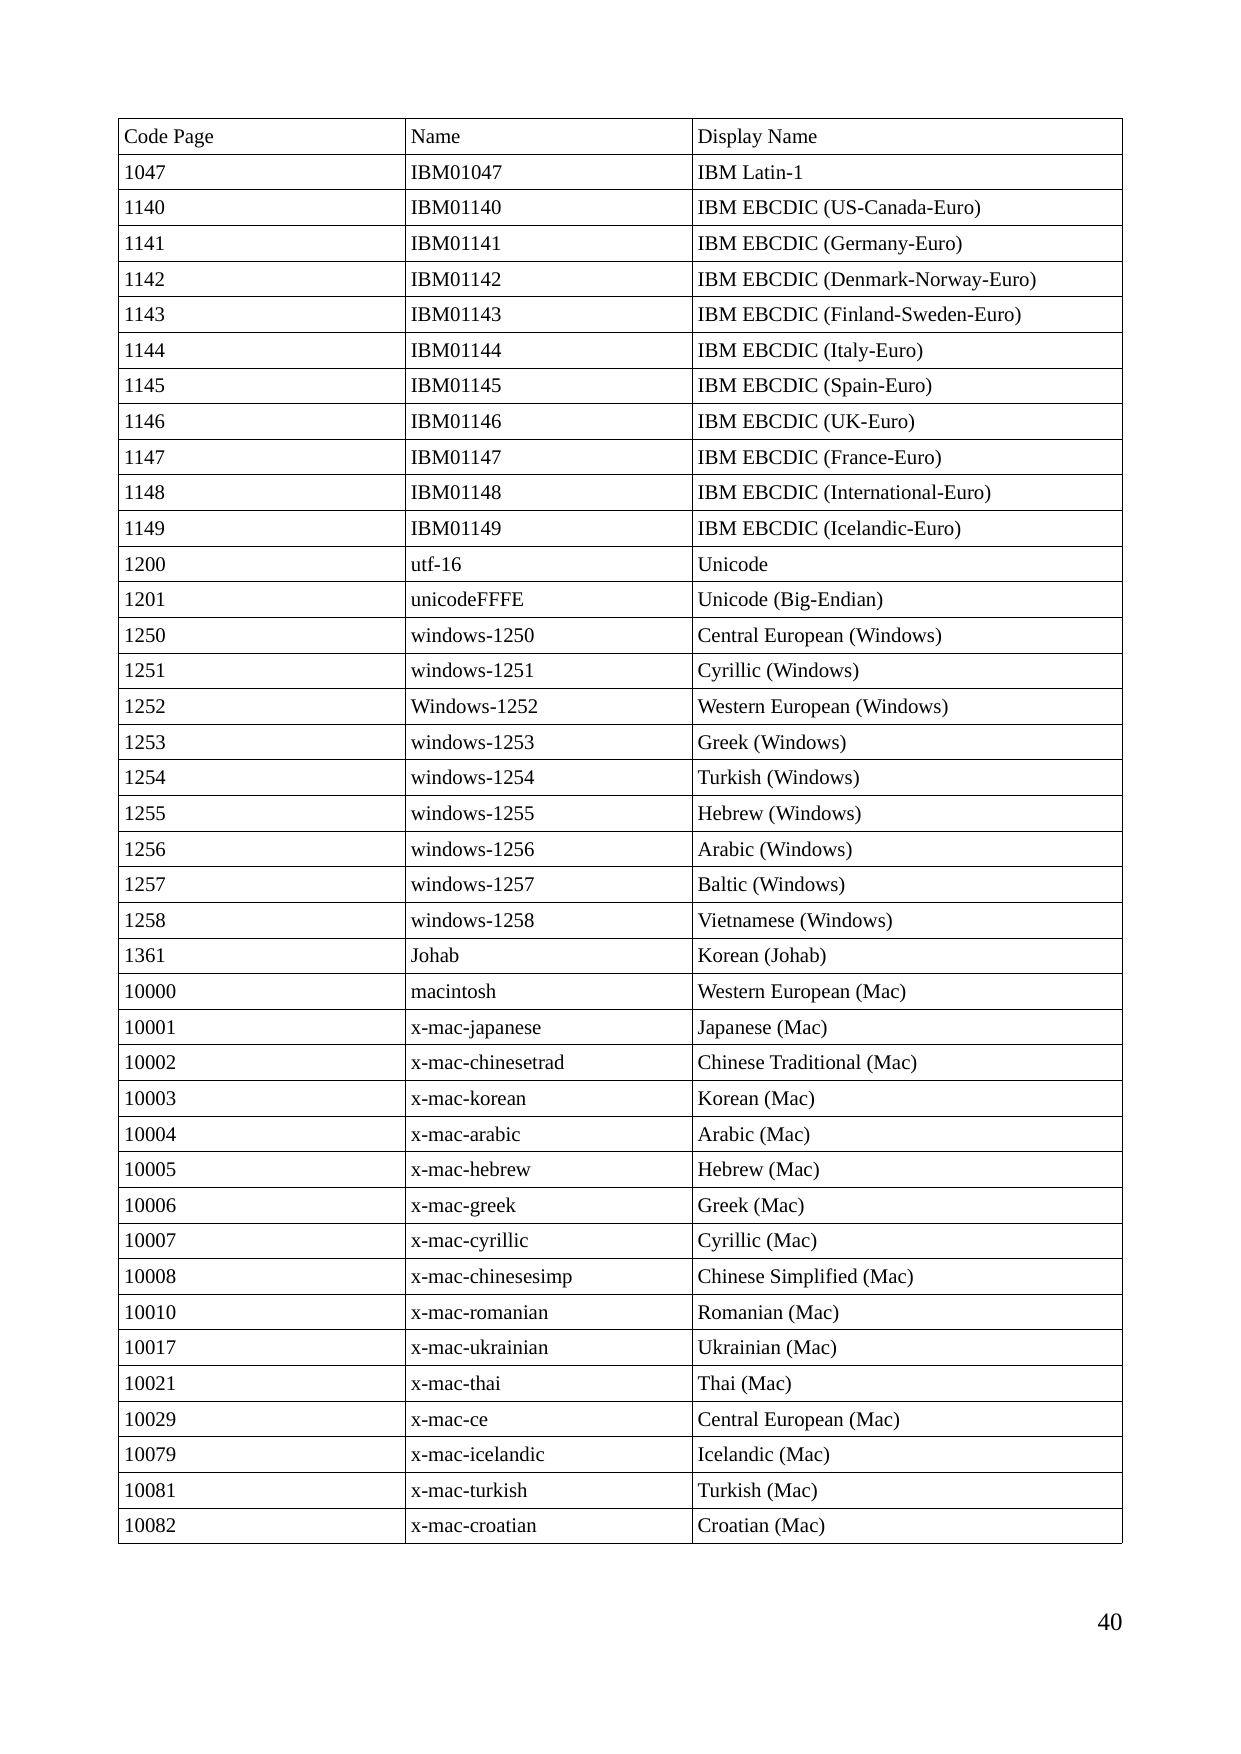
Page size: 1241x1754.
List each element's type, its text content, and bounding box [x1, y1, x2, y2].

table_cell x-mac-icelandic [406, 1437, 692, 1472]
table_cell IBM01144 [406, 333, 692, 367]
table_cell 1251 [119, 654, 405, 688]
table_cell 10008 [119, 1259, 405, 1294]
table_cell Windows-1252 [406, 689, 692, 724]
table_header Name [406, 119, 692, 154]
table_cell Unicode [693, 547, 1122, 581]
table_cell x-mac-croatian [406, 1509, 692, 1543]
table_cell Cyrillic (Mac) [693, 1224, 1122, 1258]
table_cell x-mac-thai [406, 1366, 692, 1401]
table_cell IBM01142 [406, 262, 692, 296]
table_cell Central European (Windows) [693, 618, 1122, 652]
table_cell 10000 [119, 974, 405, 1009]
table_cell IBM01147 [406, 440, 692, 474]
table_cell Chinese Simplified (Mac) [693, 1259, 1122, 1294]
table_cell Johab [406, 939, 692, 973]
table_cell 1258 [119, 903, 405, 937]
table_cell windows-1255 [406, 796, 692, 831]
table_cell x-mac-cyrillic [406, 1224, 692, 1258]
table_cell 1140 [119, 190, 405, 225]
table_cell x-mac-turkish [406, 1473, 692, 1507]
table_cell Hebrew (Mac) [693, 1152, 1122, 1187]
table_header Code Page [119, 119, 405, 154]
table_cell Chinese Traditional (Mac) [693, 1045, 1122, 1080]
table_cell 1250 [119, 618, 405, 652]
table_cell x-mac-ukrainian [406, 1330, 692, 1365]
table_cell 1361 [119, 939, 405, 973]
table_cell 1148 [119, 475, 405, 510]
table_cell Western European (Windows) [693, 689, 1122, 724]
table_cell Turkish (Mac) [693, 1473, 1122, 1507]
table_cell 1141 [119, 226, 405, 261]
table_cell 1145 [119, 369, 405, 403]
table_cell 10082 [119, 1509, 405, 1543]
table_cell IBM01145 [406, 369, 692, 403]
table_cell Thai (Mac) [693, 1366, 1122, 1401]
table_cell Icelandic (Mac) [693, 1437, 1122, 1472]
table_cell 1254 [119, 760, 405, 795]
table_cell IBM Latin-1 [693, 155, 1122, 189]
table_cell Vietnamese (Windows) [693, 903, 1122, 937]
table_cell Cyrillic (Windows) [693, 654, 1122, 688]
table_cell 1200 [119, 547, 405, 581]
table_cell 1144 [119, 333, 405, 367]
table_cell Ukrainian (Mac) [693, 1330, 1122, 1365]
table_cell IBM01047 [406, 155, 692, 189]
table_cell IBM EBCDIC (Germany-Euro) [693, 226, 1122, 261]
table_cell 1257 [119, 867, 405, 902]
table_cell x-mac-korean [406, 1081, 692, 1116]
table_cell x-mac-greek [406, 1188, 692, 1222]
table_cell IBM EBCDIC (International-Euro) [693, 475, 1122, 510]
table_cell windows-1256 [406, 832, 692, 866]
table_cell 1147 [119, 440, 405, 474]
table_cell 10005 [119, 1152, 405, 1187]
table_cell unicodeFFFE [406, 582, 692, 617]
table_cell x-mac-japanese [406, 1010, 692, 1044]
table_cell 10079 [119, 1437, 405, 1472]
table_cell Central European (Mac) [693, 1402, 1122, 1436]
table_cell 1142 [119, 262, 405, 296]
table_cell windows-1253 [406, 725, 692, 759]
table_cell x-mac-hebrew [406, 1152, 692, 1187]
table_cell 10006 [119, 1188, 405, 1222]
table_cell macintosh [406, 974, 692, 1009]
table_cell 10010 [119, 1295, 405, 1329]
table_header Display Name [693, 119, 1122, 154]
table_cell 10004 [119, 1117, 405, 1151]
table_cell 10081 [119, 1473, 405, 1507]
table_cell 1146 [119, 404, 405, 439]
table_cell Croatian (Mac) [693, 1509, 1122, 1543]
table_cell IBM EBCDIC (UK-Euro) [693, 404, 1122, 439]
table_cell 1201 [119, 582, 405, 617]
table_cell x-mac-ce [406, 1402, 692, 1436]
table_cell 1255 [119, 796, 405, 831]
table_cell 10021 [119, 1366, 405, 1401]
table_cell x-mac-romanian [406, 1295, 692, 1329]
table_cell 10007 [119, 1224, 405, 1258]
table_cell 1253 [119, 725, 405, 759]
table_cell IBM EBCDIC (Spain-Euro) [693, 369, 1122, 403]
table_cell 10001 [119, 1010, 405, 1044]
table_cell windows-1250 [406, 618, 692, 652]
table_cell Korean (Mac) [693, 1081, 1122, 1116]
table_cell IBM01148 [406, 475, 692, 510]
table_cell IBM EBCDIC (Finland-Sweden-Euro) [693, 297, 1122, 332]
table_cell Baltic (Windows) [693, 867, 1122, 902]
table_cell x-mac-chinesetrad [406, 1045, 692, 1080]
table_cell IBM EBCDIC (France-Euro) [693, 440, 1122, 474]
table_cell Arabic (Windows) [693, 832, 1122, 866]
table_cell IBM EBCDIC (Italy-Euro) [693, 333, 1122, 367]
table_cell Korean (Johab) [693, 939, 1122, 973]
table_cell 1256 [119, 832, 405, 866]
table_cell utf-16 [406, 547, 692, 581]
table_cell IBM01149 [406, 511, 692, 546]
table_cell Arabic (Mac) [693, 1117, 1122, 1151]
table_cell IBM01140 [406, 190, 692, 225]
table_cell IBM EBCDIC (Icelandic-Euro) [693, 511, 1122, 546]
table_cell windows-1258 [406, 903, 692, 937]
table_cell IBM EBCDIC (Denmark-Norway-Euro) [693, 262, 1122, 296]
table_cell windows-1251 [406, 654, 692, 688]
table_cell Unicode (Big-Endian) [693, 582, 1122, 617]
table_cell 1252 [119, 689, 405, 724]
table_cell Romanian (Mac) [693, 1295, 1122, 1329]
table_cell 1149 [119, 511, 405, 546]
table_cell IBM EBCDIC (US-Canada-Euro) [693, 190, 1122, 225]
table_cell x-mac-arabic [406, 1117, 692, 1151]
table_cell Greek (Mac) [693, 1188, 1122, 1222]
table_cell windows-1254 [406, 760, 692, 795]
table_cell 10029 [119, 1402, 405, 1436]
table_cell 10017 [119, 1330, 405, 1365]
table_cell Western European (Mac) [693, 974, 1122, 1009]
table_cell windows-1257 [406, 867, 692, 902]
table_cell IBM01143 [406, 297, 692, 332]
table_cell 1047 [119, 155, 405, 189]
table_cell 10003 [119, 1081, 405, 1116]
table_cell 10002 [119, 1045, 405, 1080]
table_cell Greek (Windows) [693, 725, 1122, 759]
table_cell IBM01141 [406, 226, 692, 261]
table_cell 1143 [119, 297, 405, 332]
table_cell x-mac-chinesesimp [406, 1259, 692, 1294]
table_cell Hebrew (Windows) [693, 796, 1122, 831]
table_cell IBM01146 [406, 404, 692, 439]
table_cell Turkish (Windows) [693, 760, 1122, 795]
table_cell Japanese (Mac) [693, 1010, 1122, 1044]
